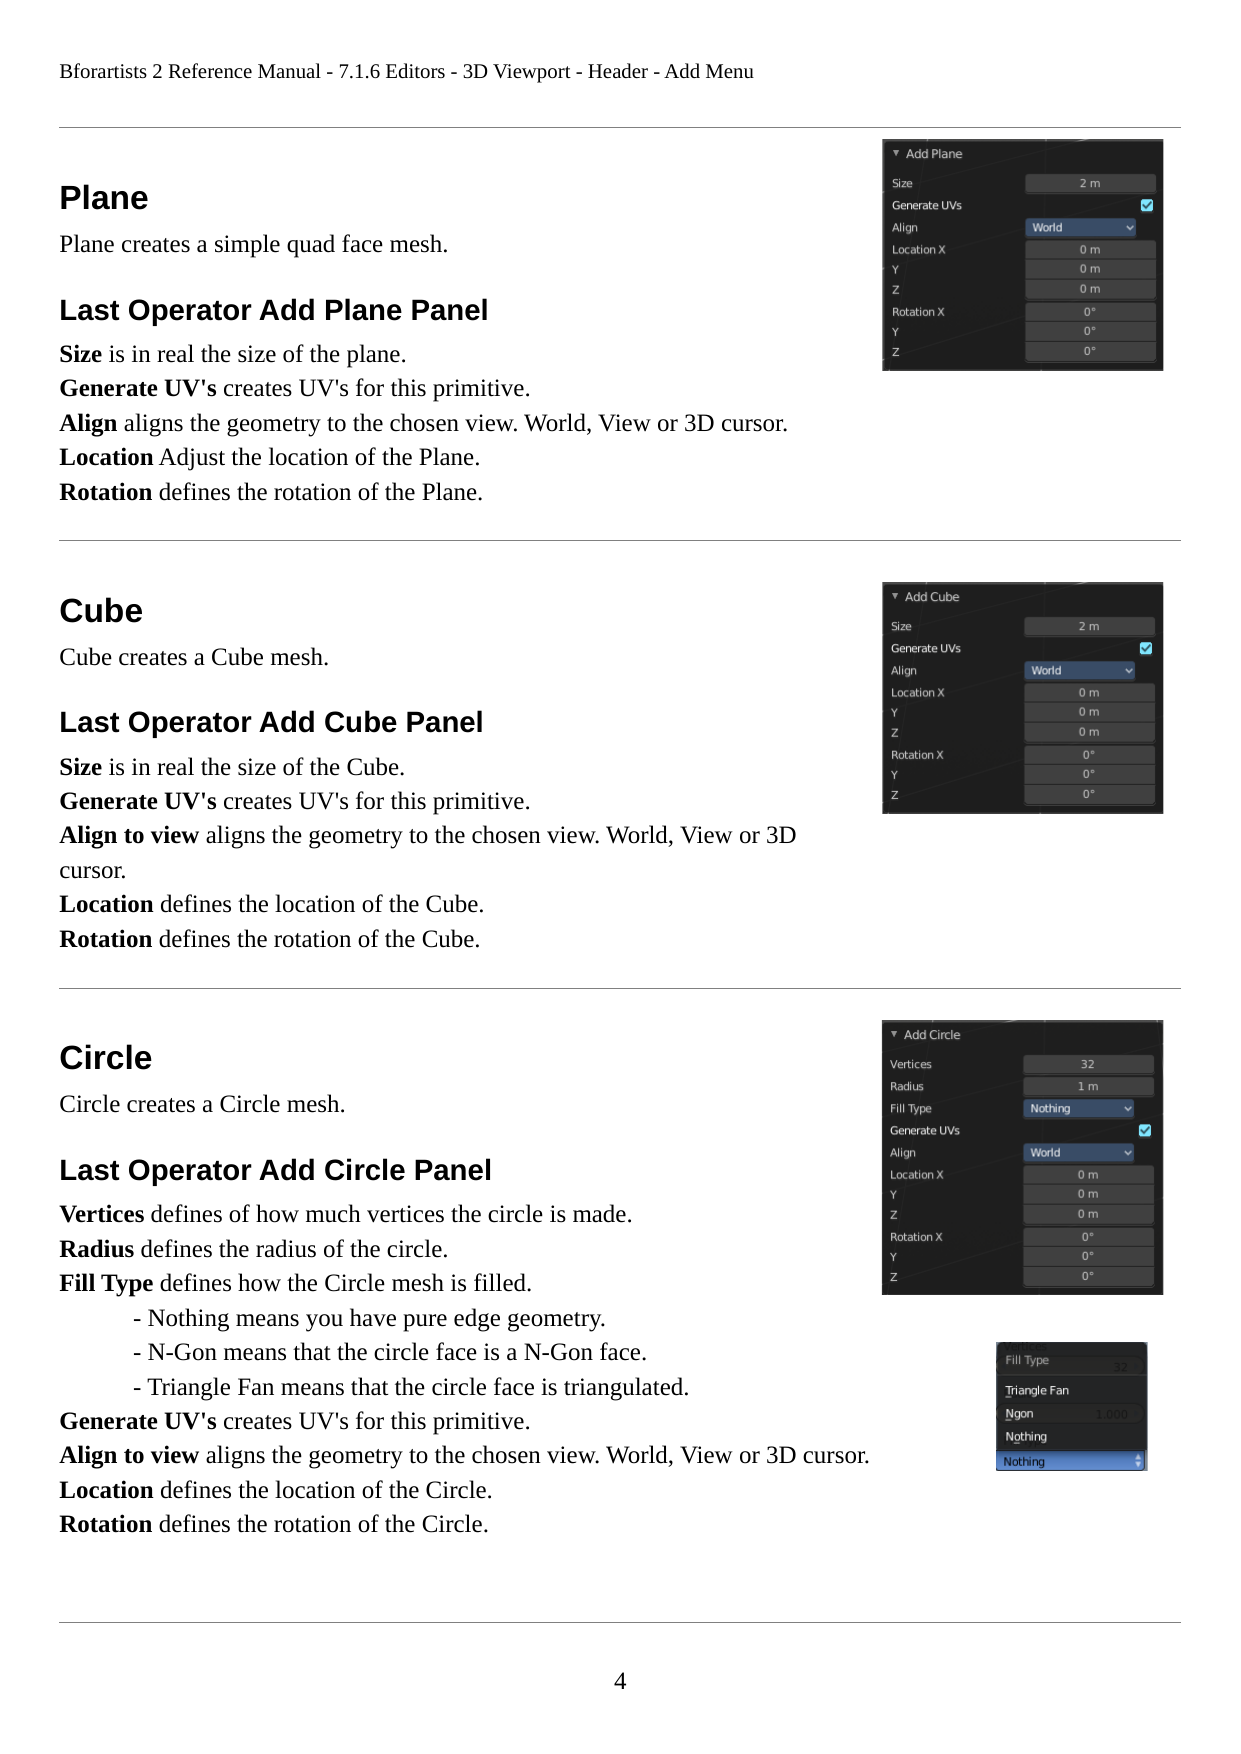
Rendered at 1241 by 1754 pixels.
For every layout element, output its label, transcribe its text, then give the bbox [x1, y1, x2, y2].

picture [881, 1020, 1164, 1295]
text Plane creates a simple quad face mesh. [59, 229, 882, 257]
picture [996, 1342, 1148, 1471]
subtitle [1164, 1038, 1181, 1077]
subtitle [1164, 591, 1181, 629]
subtitle Last Operator Add Circle Panel [59, 1153, 881, 1187]
text Size is in real the size of the Cube. Generate UV's creates UV's for this primitive. Align to view aligns the geometry to the chosen view. World, View or 3D cursor. Location defines the location of the Cube. Rotation defines the rotation of the Cube. [59, 752, 1181, 953]
subtitle Last Operator Add Cube Panel [59, 705, 882, 739]
picture [882, 139, 1164, 371]
picture [882, 582, 1164, 814]
text Cube creates a Cube mesh. [59, 642, 882, 671]
subtitle Circle [59, 1038, 881, 1077]
text Vertices defines of how much vertices the circle is made. Radius defines the radius of the circle. Fill Type defines how the Circle mesh is filled. - Nothing means you have pure edge geometry. - N-Gon means that the circle face is a N-Gon face. - Triangle Fan means that the circle face is triangulated. Generate UV's creates UV's for this primitive. Align to view aligns the geometry to the chosen view. World, View or 3D cursor. Location defines the location of the Circle. Rotation defines the rotation of the Circle. [59, 1199, 1181, 1538]
subtitle [1164, 178, 1181, 216]
text Circle creates a Circle mesh. [59, 1089, 881, 1118]
subtitle Plane [59, 178, 882, 216]
text Size is in real the size of the plane. Generate UV's creates UV's for this primitive. Align aligns the geometry to the chosen view. World, View or 3D cursor. Location Adjust the location of the Plane. Rotation defines the rotation of the Plane. [59, 339, 1181, 505]
subtitle [1164, 705, 1181, 739]
subtitle Last Operator Add Plane Panel [59, 292, 882, 326]
subtitle Cube [59, 591, 882, 629]
